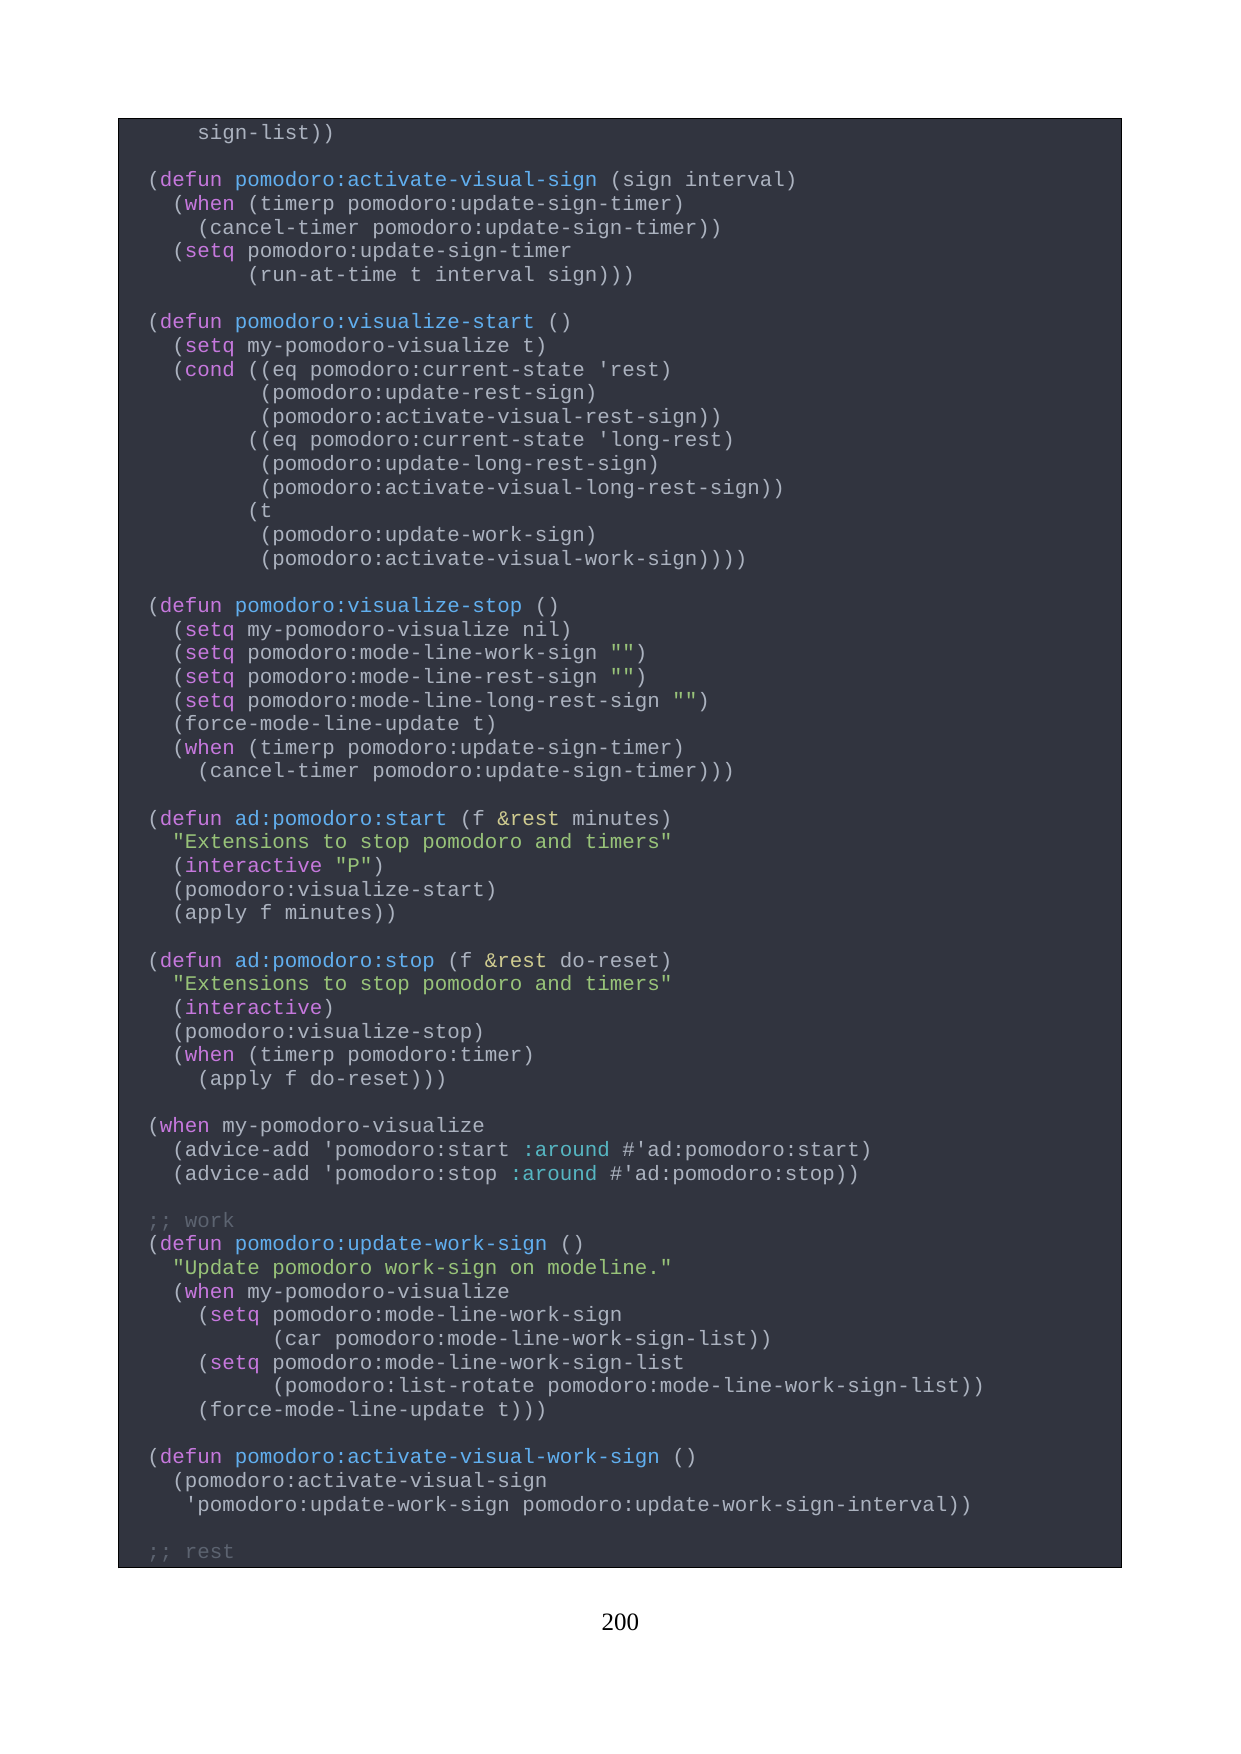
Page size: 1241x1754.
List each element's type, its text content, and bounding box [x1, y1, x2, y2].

text (interactive "P") [119, 851, 1121, 875]
text (run-at-time t interval sign))) [119, 260, 1121, 284]
text (advice-add 'pomodoro:start :around #'ad:pomodoro:start) [119, 1135, 1121, 1158]
text (pomodoro:activate-visual-work-sign)))) [119, 544, 1121, 567]
text (defun pomodoro:activate-visual-sign (sign interval) [119, 165, 1121, 189]
text sign-list)) [119, 119, 1121, 142]
text (setq pomodoro:mode-line-work-sign-list [119, 1348, 1121, 1371]
text (pomodoro:list-rotate pomodoro:mode-line-work-sign-list)) [119, 1371, 1121, 1395]
text (interactive) [119, 993, 1121, 1017]
text (force-mode-line-update t) [119, 709, 1121, 733]
text (when my-pomodoro-visualize [119, 1277, 1121, 1300]
text (apply f do-reset))) [119, 1064, 1121, 1088]
text (pomodoro:update-rest-sign) [119, 378, 1121, 402]
text (setq pomodoro:update-sign-timer [119, 236, 1121, 260]
text "Update pomodoro work-sign on modeline." [119, 1253, 1121, 1277]
text (defun ad:pomodoro:stop (f &rest do-reset) [119, 946, 1121, 969]
text (when (timerp pomodoro:update-sign-timer) [119, 189, 1121, 213]
text (pomodoro:activate-visual-rest-sign)) [119, 402, 1121, 426]
text (setq pomodoro:mode-line-work-sign "") [119, 638, 1121, 662]
text (when my-pomodoro-visualize [119, 1111, 1121, 1135]
text 'pomodoro:update-work-sign pomodoro:update-work-sign-interval)) [119, 1489, 1121, 1513]
text (defun pomodoro:visualize-start () [119, 307, 1121, 331]
text (cancel-timer pomodoro:update-sign-timer))) [119, 757, 1121, 780]
text (setq pomodoro:mode-line-work-sign [119, 1300, 1121, 1324]
text (pomodoro:visualize-stop) [119, 1017, 1121, 1040]
text (pomodoro:update-work-sign) [119, 520, 1121, 544]
text "Extensions to stop pomodoro and timers" [119, 969, 1121, 993]
text (setq my-pomodoro-visualize nil) [119, 615, 1121, 638]
text (setq pomodoro:mode-line-long-rest-sign "") [119, 686, 1121, 709]
text (force-mode-line-update t))) [119, 1395, 1121, 1419]
text (cancel-timer pomodoro:update-sign-timer)) [119, 213, 1121, 236]
text (apply f minutes)) [119, 898, 1121, 922]
text (cond ((eq pomodoro:current-state 'rest) [119, 354, 1121, 378]
text (pomodoro:visualize-start) [119, 875, 1121, 898]
text (car pomodoro:mode-line-work-sign-list)) [119, 1324, 1121, 1348]
text (pomodoro:update-long-rest-sign) [119, 449, 1121, 473]
text (advice-add 'pomodoro:stop :around #'ad:pomodoro:stop)) [119, 1158, 1121, 1182]
text (defun pomodoro:visualize-stop () [119, 591, 1121, 615]
text (setq pomodoro:mode-line-rest-sign "") [119, 662, 1121, 686]
text (defun pomodoro:update-work-sign () [119, 1229, 1121, 1253]
text (t [119, 496, 1121, 520]
text (when (timerp pomodoro:update-sign-timer) [119, 733, 1121, 757]
text (pomodoro:activate-visual-sign [119, 1466, 1121, 1489]
text ((eq pomodoro:current-state 'long-rest) [119, 426, 1121, 449]
text (setq my-pomodoro-visualize t) [119, 331, 1121, 354]
text ;; work [119, 1206, 1121, 1229]
text "Extensions to stop pomodoro and timers" [119, 827, 1121, 851]
text (defun ad:pomodoro:start (f &rest minutes) [119, 804, 1121, 827]
text (pomodoro:activate-visual-long-rest-sign)) [119, 473, 1121, 496]
text ;; rest [119, 1537, 1121, 1567]
text (defun pomodoro:activate-visual-work-sign () [119, 1442, 1121, 1466]
text (when (timerp pomodoro:timer) [119, 1040, 1121, 1064]
